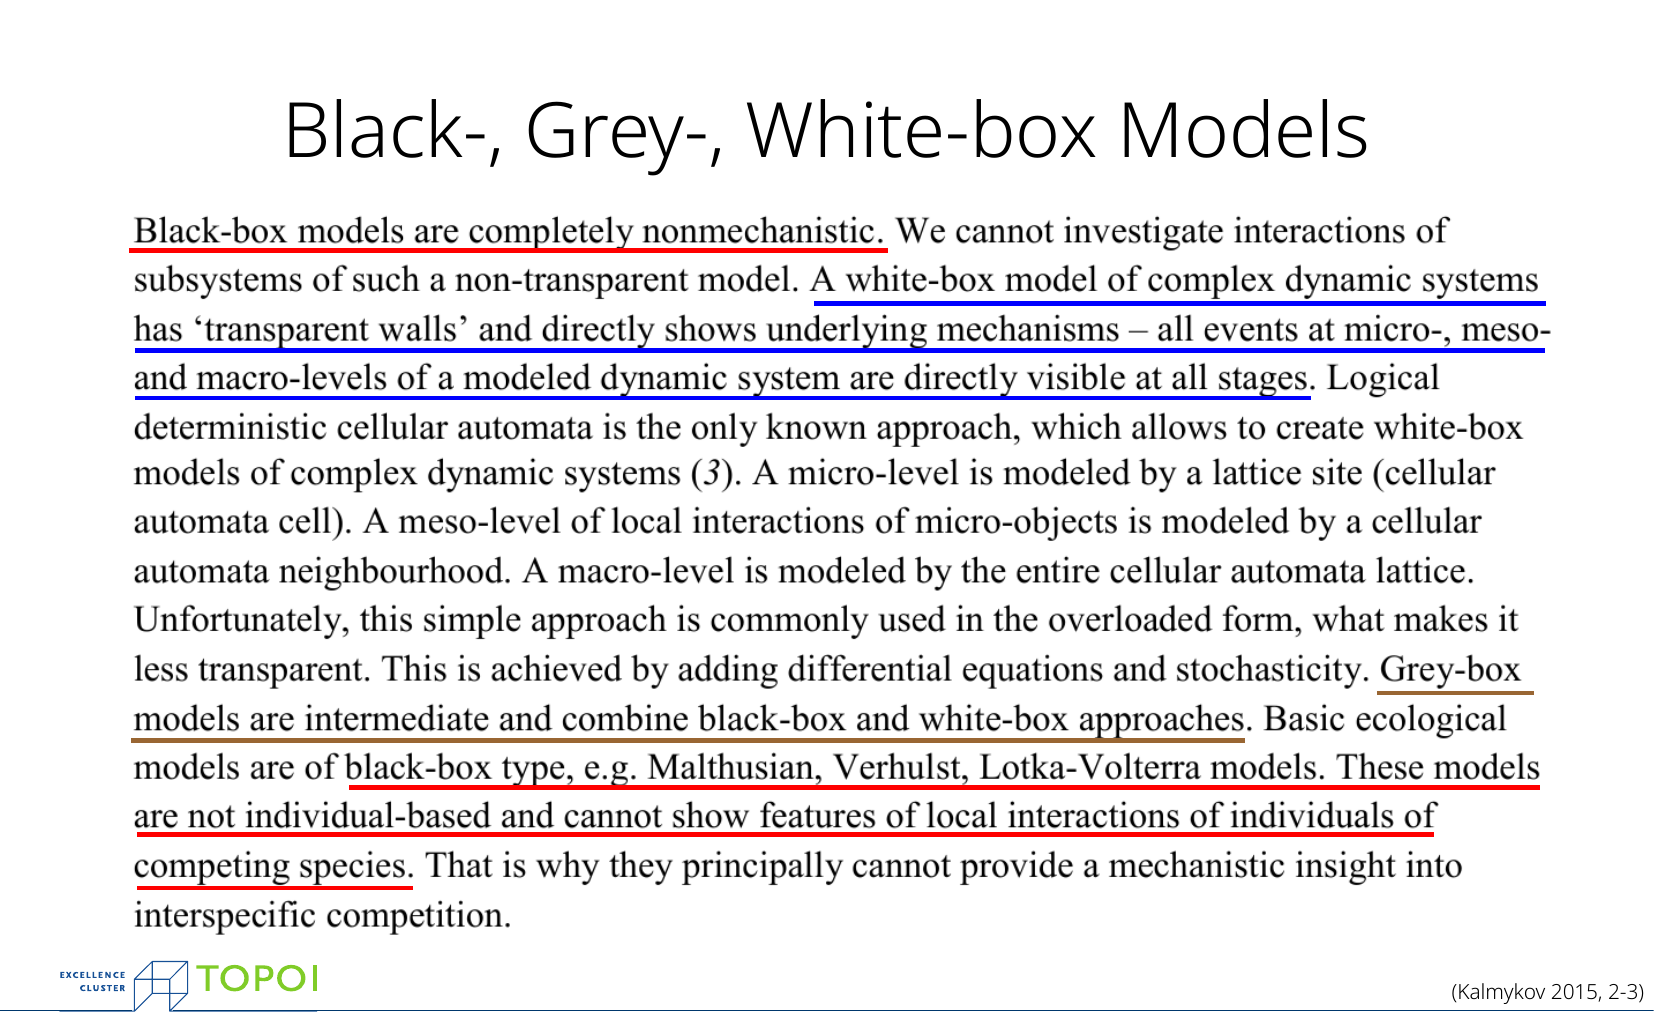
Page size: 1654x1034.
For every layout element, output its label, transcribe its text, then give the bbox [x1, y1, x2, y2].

title Black-, Grey-, White-box Models [82, 41, 1571, 214]
picture [105, 187, 1561, 944]
text_box (Kalmykov 2015, 2-3) [1436, 970, 1654, 1034]
